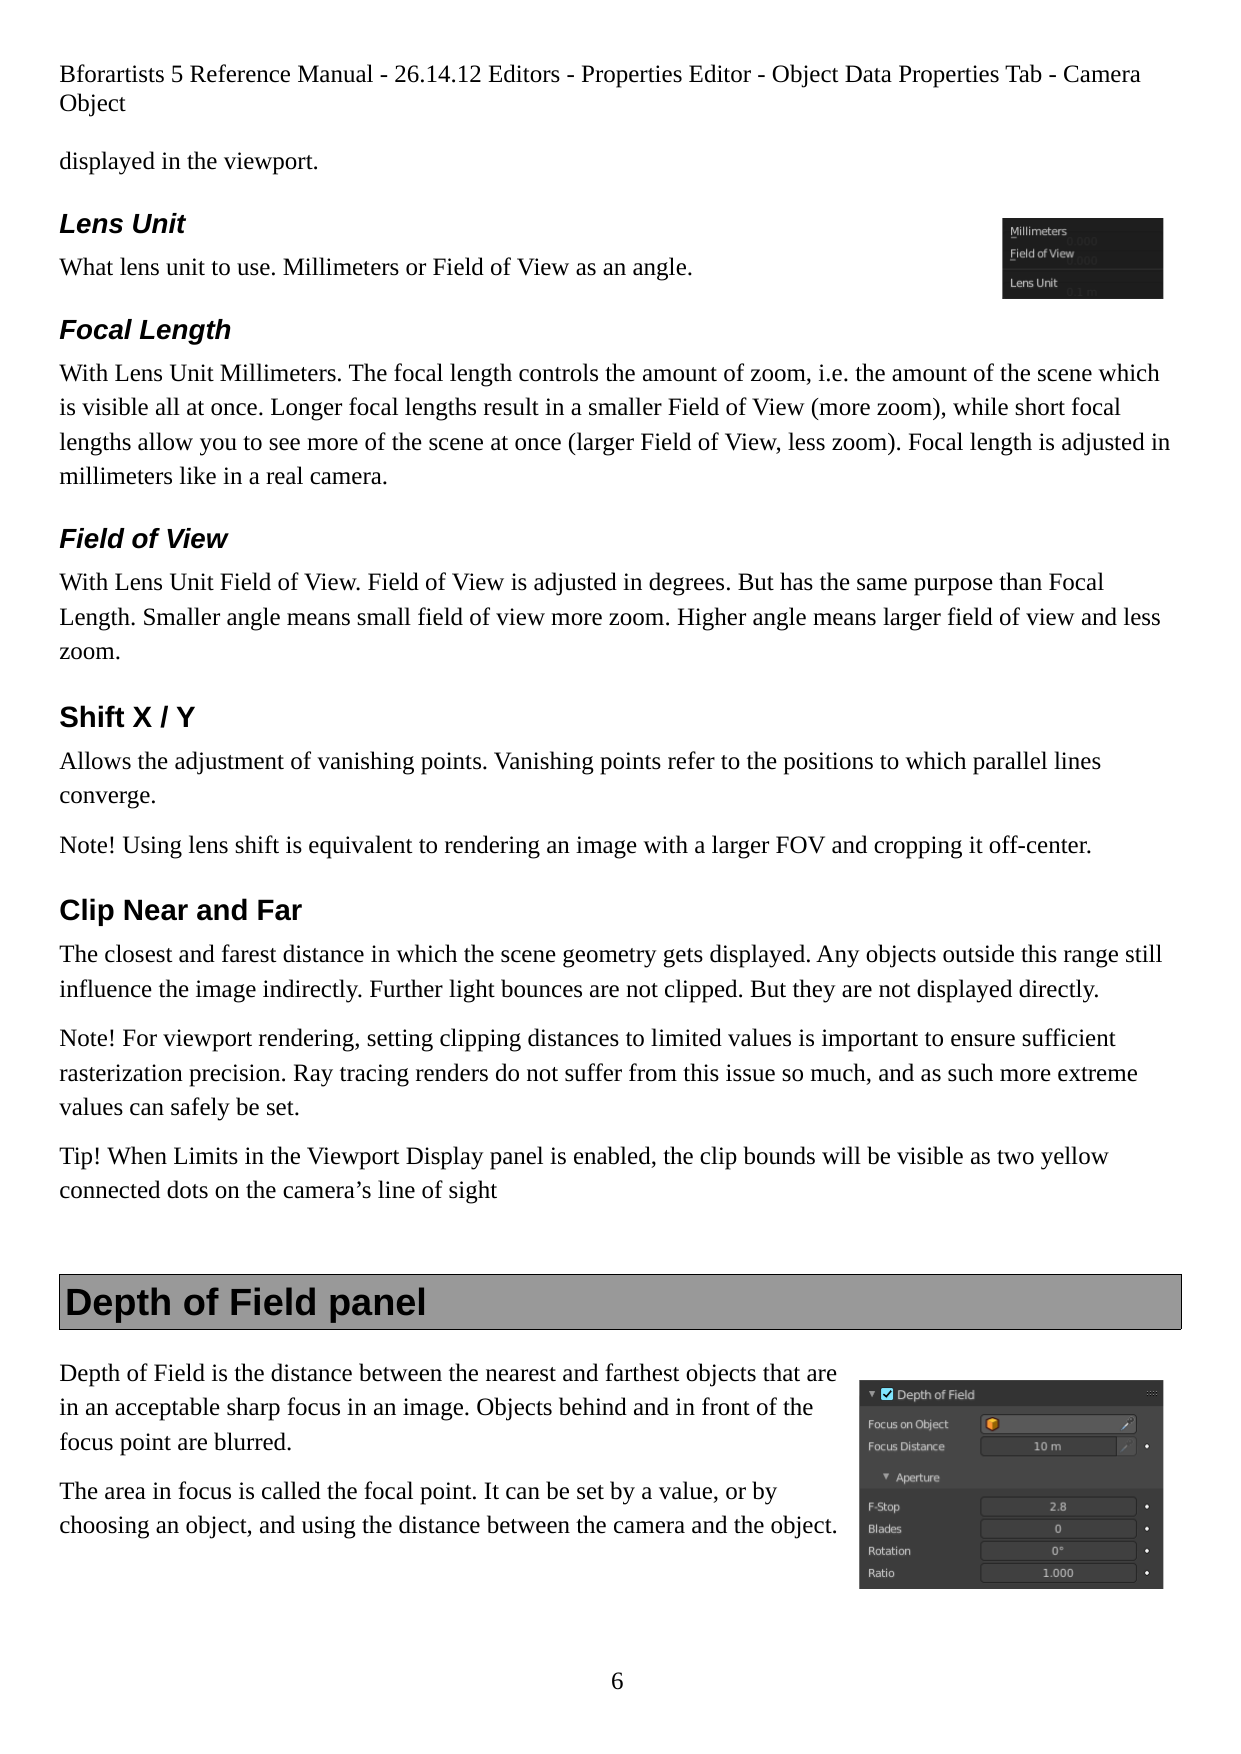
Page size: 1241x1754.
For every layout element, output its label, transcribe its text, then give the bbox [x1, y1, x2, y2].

text With Lens Unit Millimeters. The focal length controls the amount of zoom, i.e. the amount of the scene which is visible all at once. Longer focal lengths result in a smaller Field of View (more zoom), while short focal lengths allow you to see more of the scene at once (larger Field of View, less zoom). Focal length is adjusted in millimeters like in a real camera. [59, 358, 1181, 490]
text displayed in the viewport. [59, 146, 1181, 175]
text Note! For viewport rendering, setting clipping distances to limited values is important to ensure sufficient rasterization precision. Ray tracing renders do not suffer from this issue so much, and as such more extreme values can safely be set. [59, 1023, 1181, 1121]
subtitle Shift X / Y [59, 700, 1181, 734]
picture [1002, 218, 1164, 299]
text What lens unit to use. Millimeters or Field of View as an angle. [59, 252, 1002, 281]
text The area in focus is called the focal point. It can be set by a value, or by choosing an object, and using the distance between the camera and the object. [59, 1476, 859, 1539]
text Note! Using lens shift is equivalent to rendering an image with a larger FOV and cropping it off-center. [59, 830, 1181, 858]
text Allows the adjustment of vanishing points. Vanishing points refer to the positions to which parallel lines converge. [59, 746, 1181, 809]
subtitle Lens Unit [59, 208, 1181, 239]
text The closest and farest distance in which the scene geometry gets displayed. Any objects outside this range still influence the image indirectly. Further light bounces are not clipped. But they are not displayed directly. [59, 939, 1181, 1003]
subtitle Clip Near and Far [59, 893, 1181, 927]
text Depth of Field is the distance between the nearest and farthest objects that are in an acceptable sharp focus in an image. Objects behind and in front of the focus point are blurred. [59, 1358, 1181, 1456]
text With Lens Unit Field of View. Field of View is adjusted in degrees. But has the same purpose than Focal Length. Smaller angle means small field of view more zoom. Higher angle means larger field of view and less zoom. [59, 567, 1181, 665]
text Tip! When Limits in the Viewport Display panel is enabled, the clip bounds will be visible as two yellow connected dots on the camera’s line of sight [59, 1141, 1181, 1204]
subtitle Focal Length [59, 313, 1181, 345]
picture [859, 1380, 1164, 1589]
table_header Depth of Field panel [60, 1275, 1181, 1329]
subtitle Field of View [59, 523, 1181, 555]
